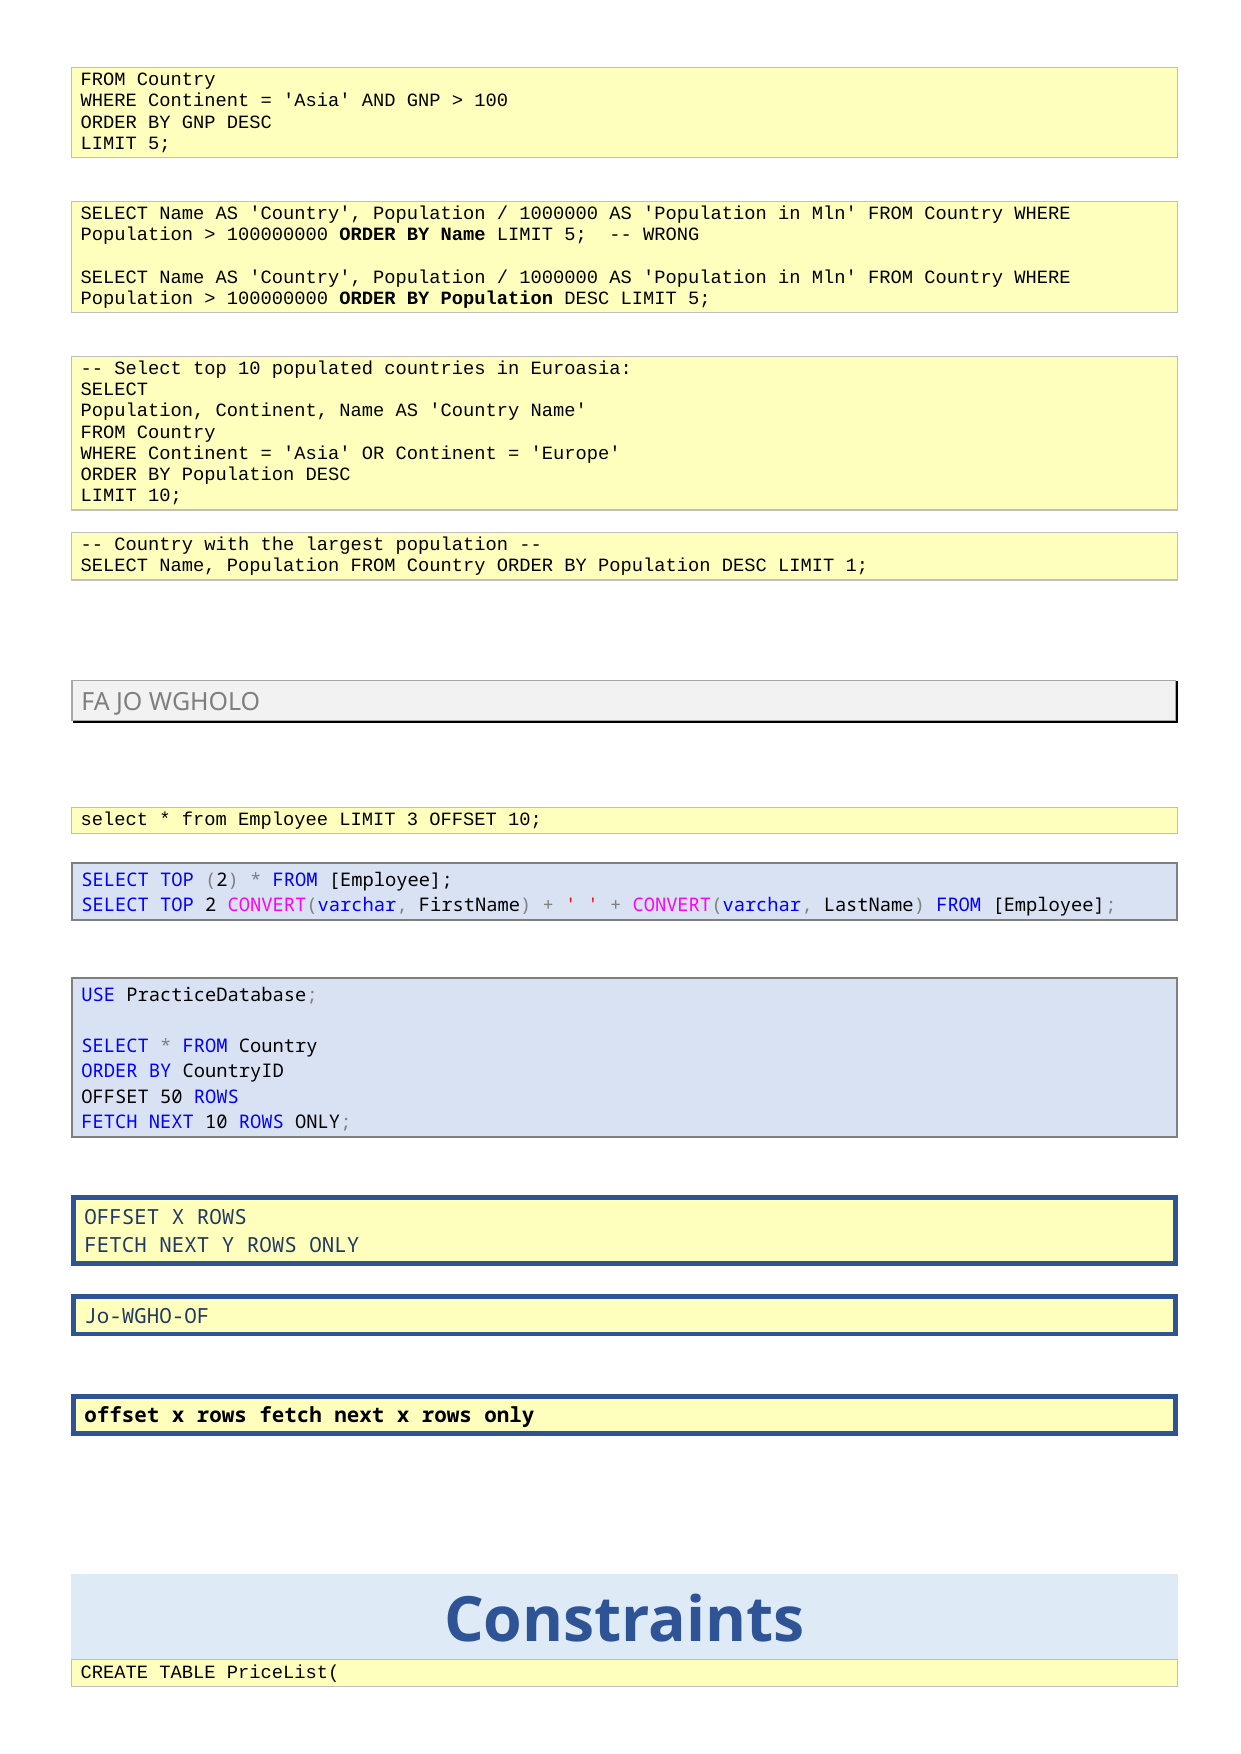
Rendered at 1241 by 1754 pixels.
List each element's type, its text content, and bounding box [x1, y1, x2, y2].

subtitle Constraints [71, 1574, 1178, 1659]
text Population, Continent, Name AS 'Country Name' [72, 398, 1177, 419]
text LIMIT 10; [72, 483, 1177, 509]
text OFFSET X ROWS [76, 1200, 1173, 1224]
text USE PracticeDatabase; [73, 979, 1176, 1003]
text FETCH NEXT 10 ROWS ONLY; [73, 1105, 1176, 1136]
text ORDER BY GNP DESC [72, 109, 1177, 131]
text -- Select top 10 populated countries in Euroasia: [72, 357, 1177, 377]
text ORDER BY CountryID [73, 1054, 1176, 1079]
text select * from Employee LIMIT 3 OFFSET 10; [72, 808, 1177, 833]
text SELECT TOP 2 CONVERT(varchar, FirstName) + ' ' + CONVERT(varchar, LastName) FROM [Employee]; [73, 888, 1176, 919]
text WHERE Continent = 'Asia' AND GNP > 100 [72, 88, 1177, 109]
text ORDER BY Population DESC [72, 462, 1177, 483]
text CREATE TABLE PriceList( [72, 1660, 1177, 1686]
text SELECT [72, 377, 1177, 398]
text FETCH NEXT Y ROWS ONLY [76, 1224, 1173, 1261]
text SELECT Name AS 'Country', Population / 1000000 AS 'Population in Mln' FROM Country WHERE Population > 100000000 ORDER BY Name LIMIT 5; -- WRONG [72, 202, 1177, 243]
text OFFSET 50 ROWS [73, 1079, 1176, 1105]
text offset x rows fetch next x rows only [76, 1399, 1173, 1431]
text Jo-WGHO-OF [76, 1299, 1173, 1332]
text FROM Country [72, 68, 1177, 88]
text LIMIT 5; [72, 131, 1177, 157]
text SELECT Name, Population FROM Country ORDER BY Population DESC LIMIT 1; [72, 553, 1177, 579]
text -- Country with the largest population -- [72, 533, 1177, 553]
text FA JO WGHOLO [73, 681, 1175, 720]
text SELECT * FROM Country [73, 1028, 1176, 1054]
text WHERE Continent = 'Asia' OR Continent = 'Europe' [72, 441, 1177, 462]
text FROM Country [72, 419, 1177, 441]
text SELECT TOP (2) * FROM [Employee]; [73, 864, 1176, 888]
text SELECT Name AS 'Country', Population / 1000000 AS 'Population in Mln' FROM Country WHERE Population > 100000000 ORDER BY Population DESC LIMIT 5; [72, 264, 1177, 312]
